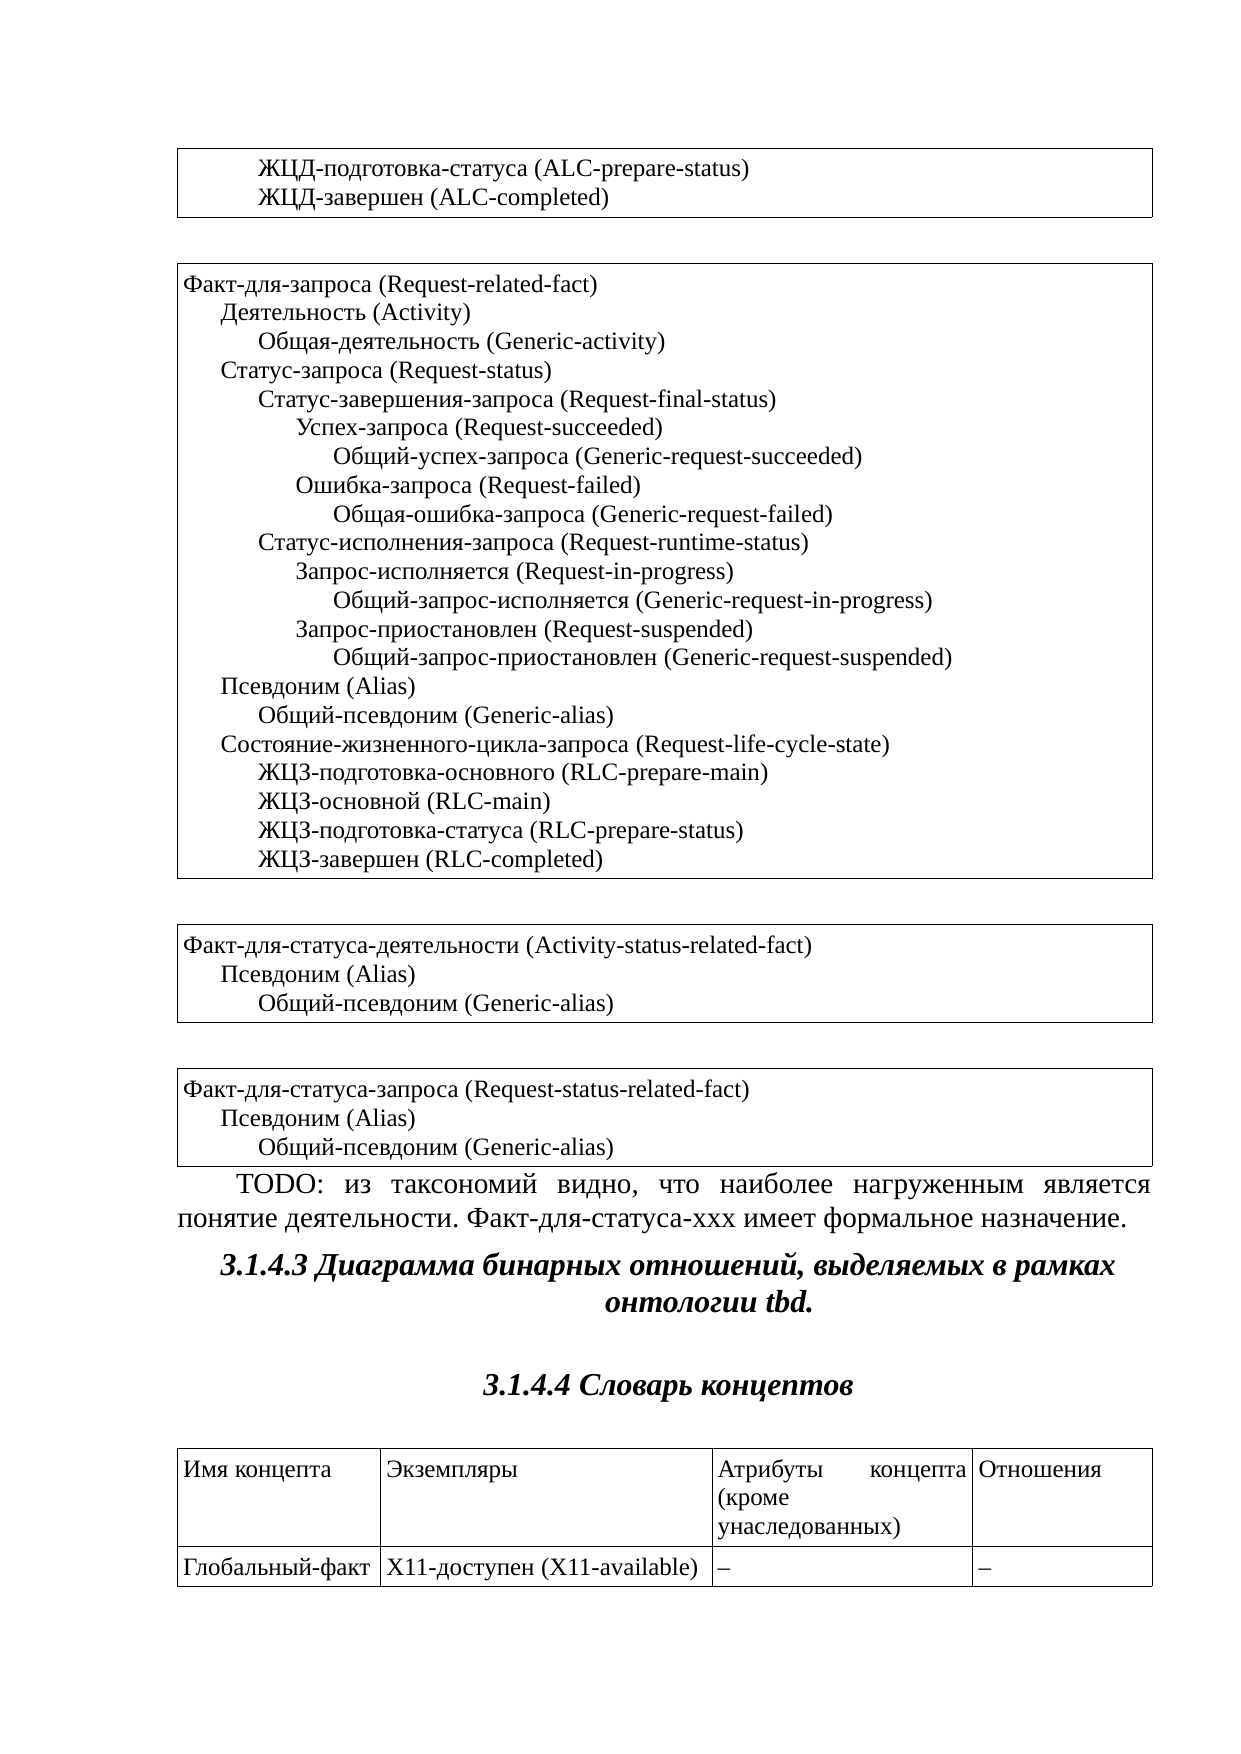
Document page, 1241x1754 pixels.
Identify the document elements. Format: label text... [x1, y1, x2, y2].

table_header Атрибуты концепта (кроме унаследованных) [713, 1449, 972, 1546]
table_header Имя концепта [178, 1449, 380, 1546]
table_cell Глобальный-факт [178, 1547, 380, 1586]
table_header ЖЦД-подготовка-статуса (ALC-prepare-status) ЖЦД-завершен (ALC-completed) [178, 149, 1152, 217]
table_header Факт-для-статуса-запроса (Request-status-related-fact) Псевдоним (Alias) Общий-псевдоним (Generic-alias) [178, 1069, 1152, 1166]
table_cell – [973, 1547, 1152, 1586]
table_cell – [713, 1547, 972, 1586]
table_cell X11-доступен (X11-available) [381, 1547, 712, 1586]
table_header Экземпляры [381, 1449, 712, 1546]
table_header Факт-для-запроса (Request-related-fact) Деятельность (Activity) Общая-деятельность (Generic-activity) Статус-запроса (Request-status) Статус-завершения-запроса (Request-final-status) Успех-запроса (Request-succeeded) Общий-успех-запроса (Generic-request-succeeded) Ошибка-запроса (Request-failed) Общая-ошибка-запроса (Generic-request-failed) Статус-исполнения-запроса (Request-runtime-status) Запрос-исполняется (Request-in-progress) Общий-запрос-исполняется (Generic-request-in-progress) Запрос-приостановлен (Request-suspended) Общий-запрос-приостановлен (Generic-request-suspended) Псевдоним (Alias) Общий-псевдоним (Generic-alias) Состояние-жизненного-цикла-запроса (Request-life-cycle-state) ЖЦЗ-подготовка-основного (RLC-prepare-main) ЖЦЗ-основной (RLC-main) ЖЦЗ-подготовка-статуса (RLC-prepare-status) ЖЦЗ-завершен (RLC-completed) [178, 264, 1152, 878]
table_header Отношения [973, 1449, 1152, 1546]
table_header Факт-для-статуса-деятельности (Activity-status-related-fact) Псевдоним (Alias) Общий-псевдоним (Generic-alias) [178, 925, 1152, 1022]
subtitle Диаграмма бинарных отношений, выделяемых в рамках онтологии tbd. [177, 1246, 1152, 1319]
text TODO: из таксономий видно, что наиболее нагруженным является понятие деятельности. Факт-для-статуса-ххх имеет формальное назначение. [177, 1167, 1152, 1233]
subtitle Словарь концептов [177, 1365, 1152, 1402]
